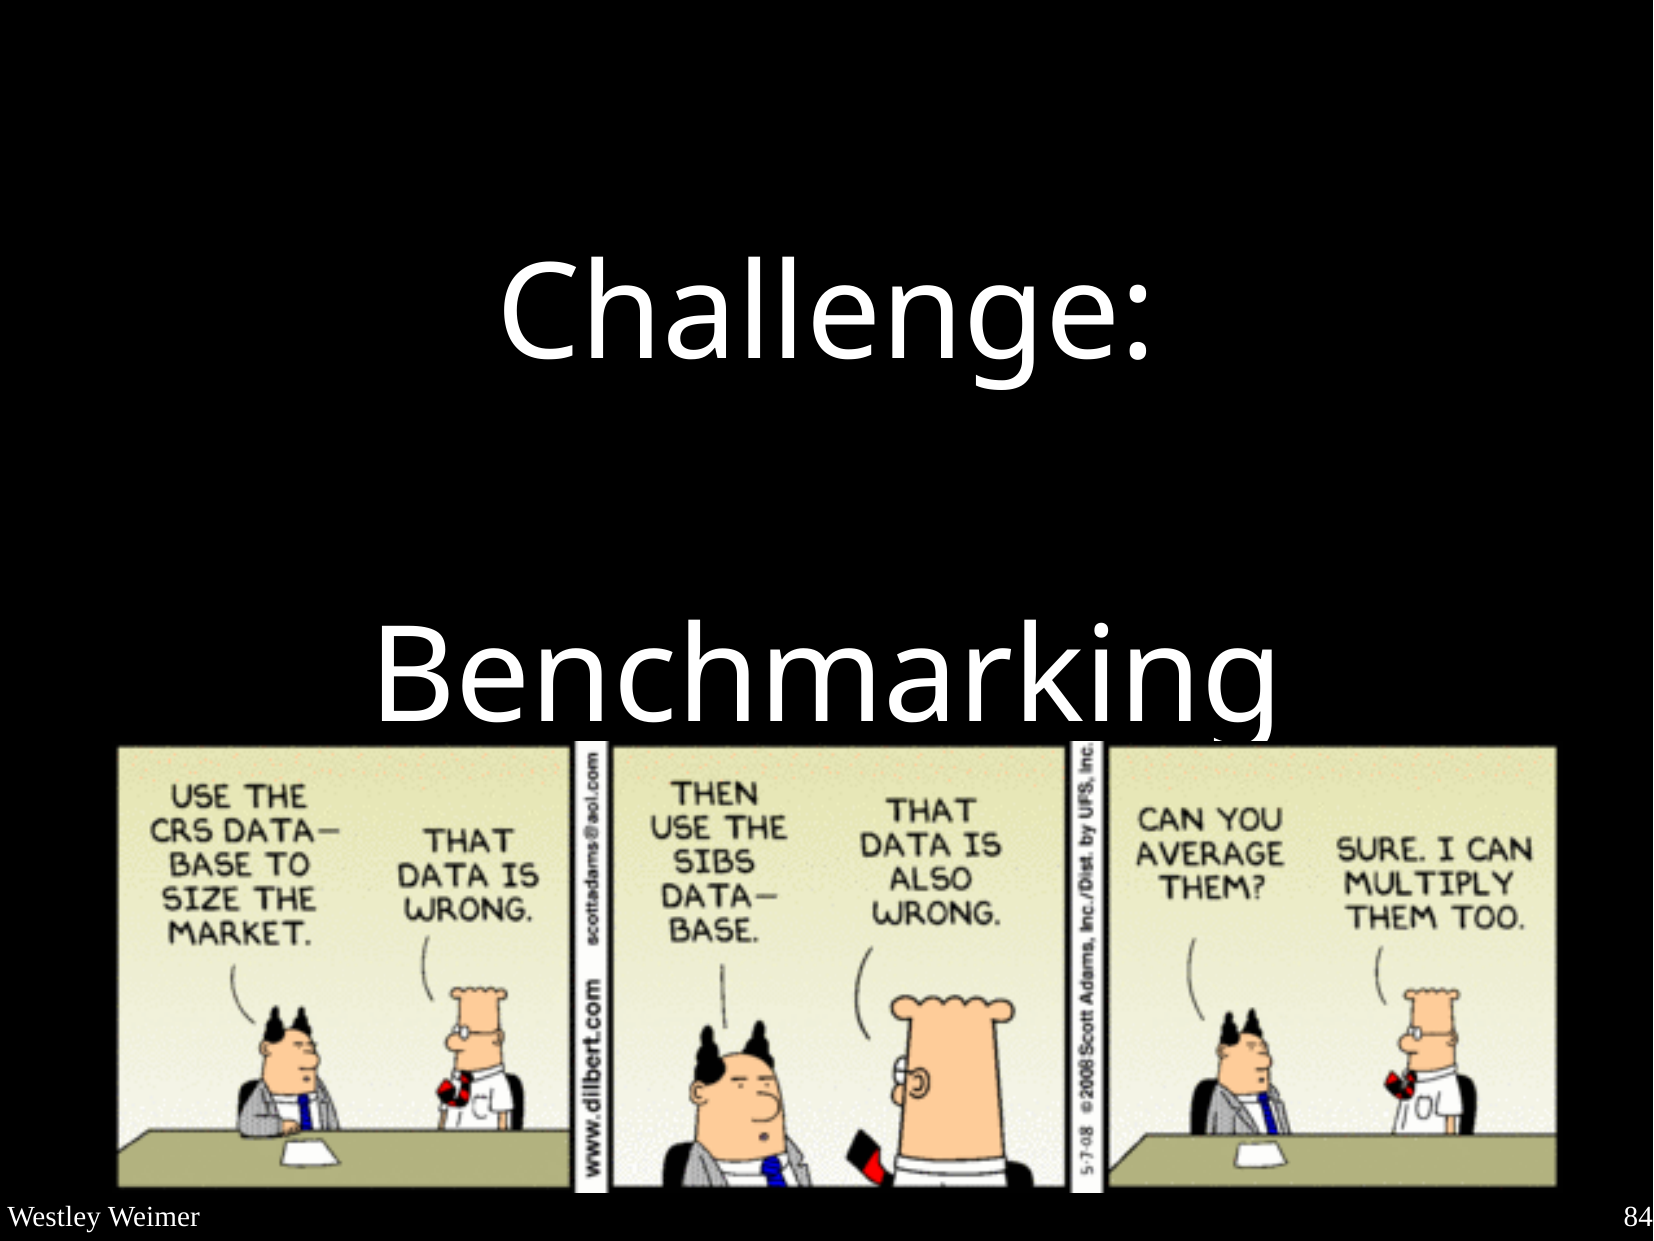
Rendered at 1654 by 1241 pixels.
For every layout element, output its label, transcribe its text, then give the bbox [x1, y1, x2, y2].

subtitle Challenge: Benchmarking [82, 49, 1571, 1109]
picture [112, 741, 1563, 1193]
